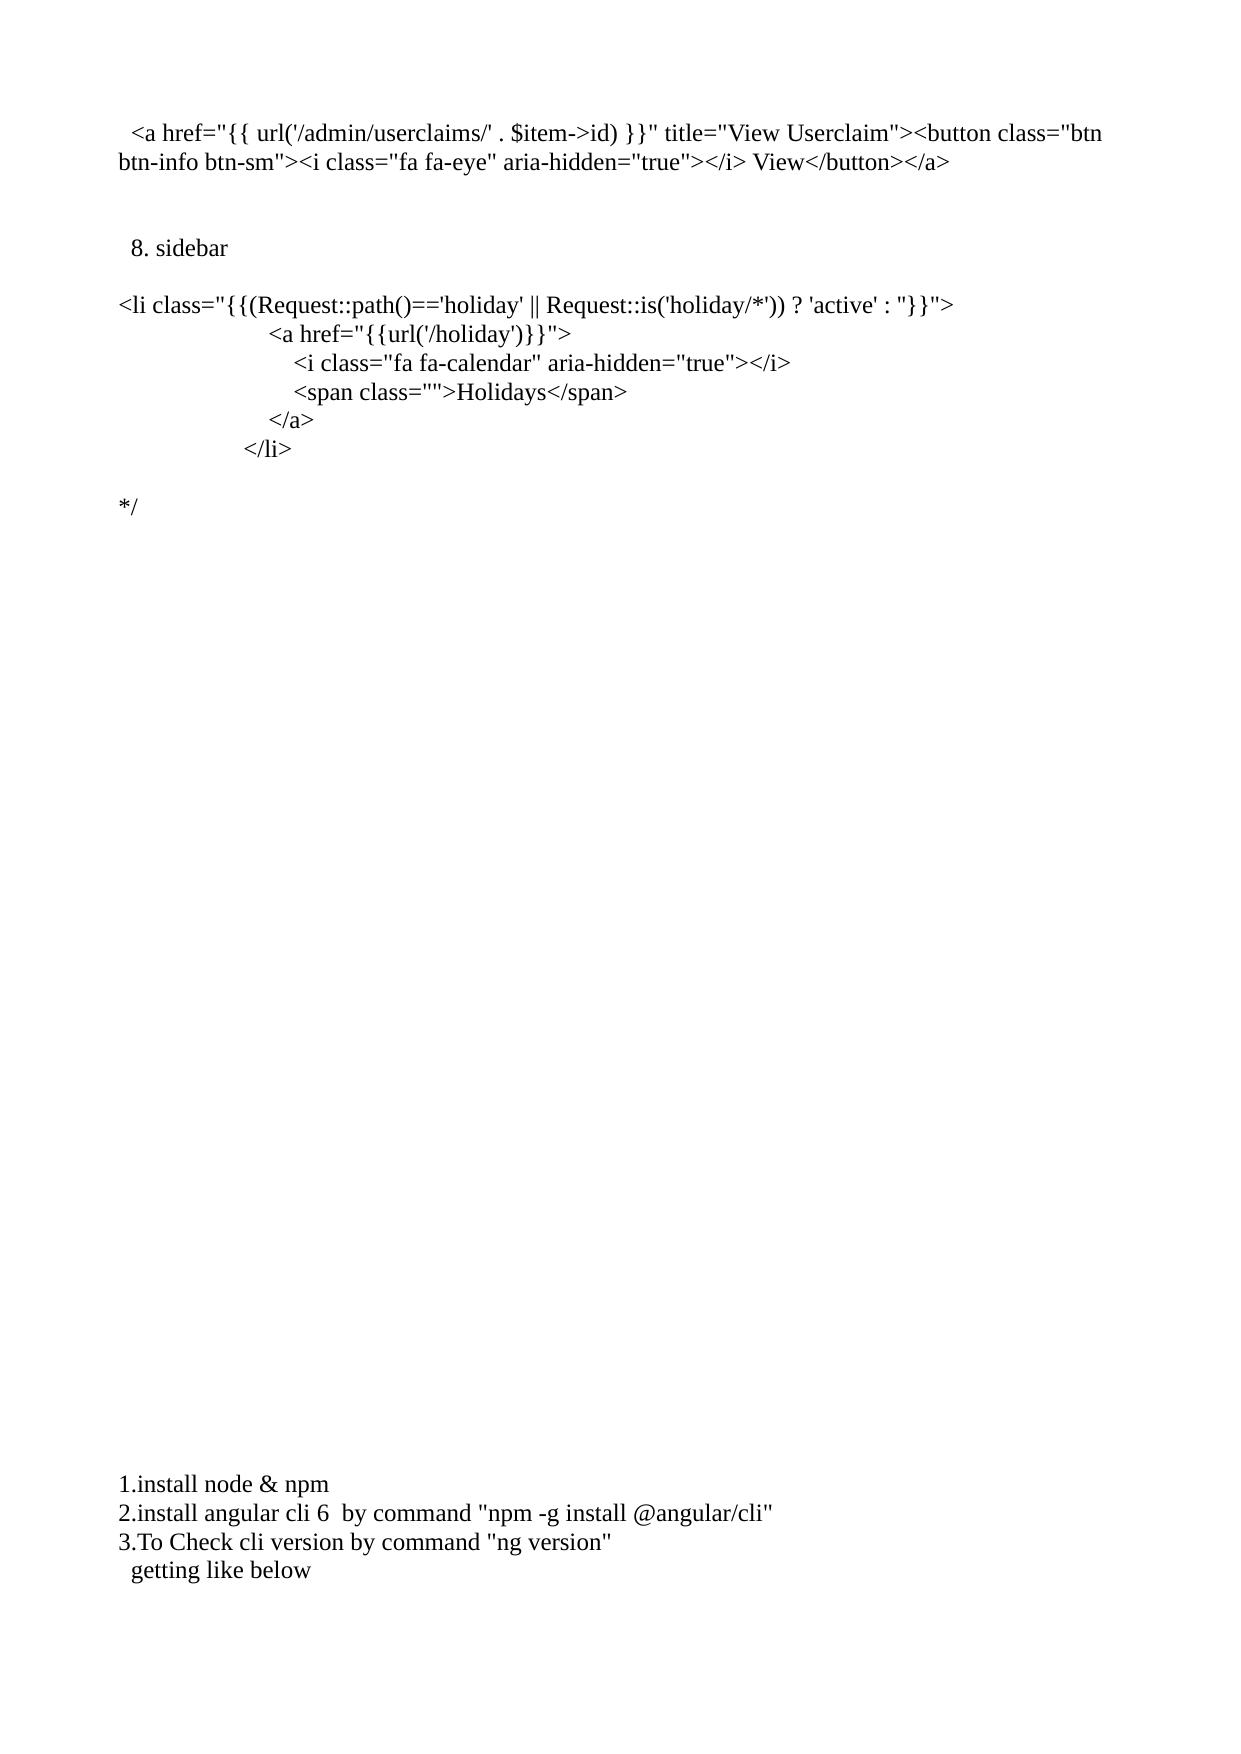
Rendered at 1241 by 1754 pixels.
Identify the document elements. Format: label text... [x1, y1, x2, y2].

text <a href="{{ url('/admin/userclaims/' . $item->id) }}" title="View Userclaim"><button class="btn btn-info btn-sm"><i class="fa fa-eye" aria-hidden="true"></i> View</button></a> [118, 118, 1122, 176]
text 1.install node & npm [118, 1469, 1122, 1498]
text */ [118, 492, 1122, 521]
text 8. sidebar [118, 233, 1122, 262]
text <a href="{{url('/holiday')}}"> [118, 319, 1122, 348]
text <span class="">Holidays</span> [118, 377, 1122, 406]
text 2.install angular cli 6 by command "npm -g install @angular/cli" [118, 1498, 1122, 1527]
text getting like below [118, 1556, 1122, 1584]
text </a> [118, 406, 1122, 434]
text </li> [118, 434, 1122, 463]
text <li class="{{(Request::path()=='holiday' || Request::is('holiday/*')) ? 'active' : ''}}"> [118, 291, 1122, 319]
text <i class="fa fa-calendar" aria-hidden="true"></i> [118, 348, 1122, 377]
text 3.To Check cli version by command "ng version" [118, 1527, 1122, 1556]
